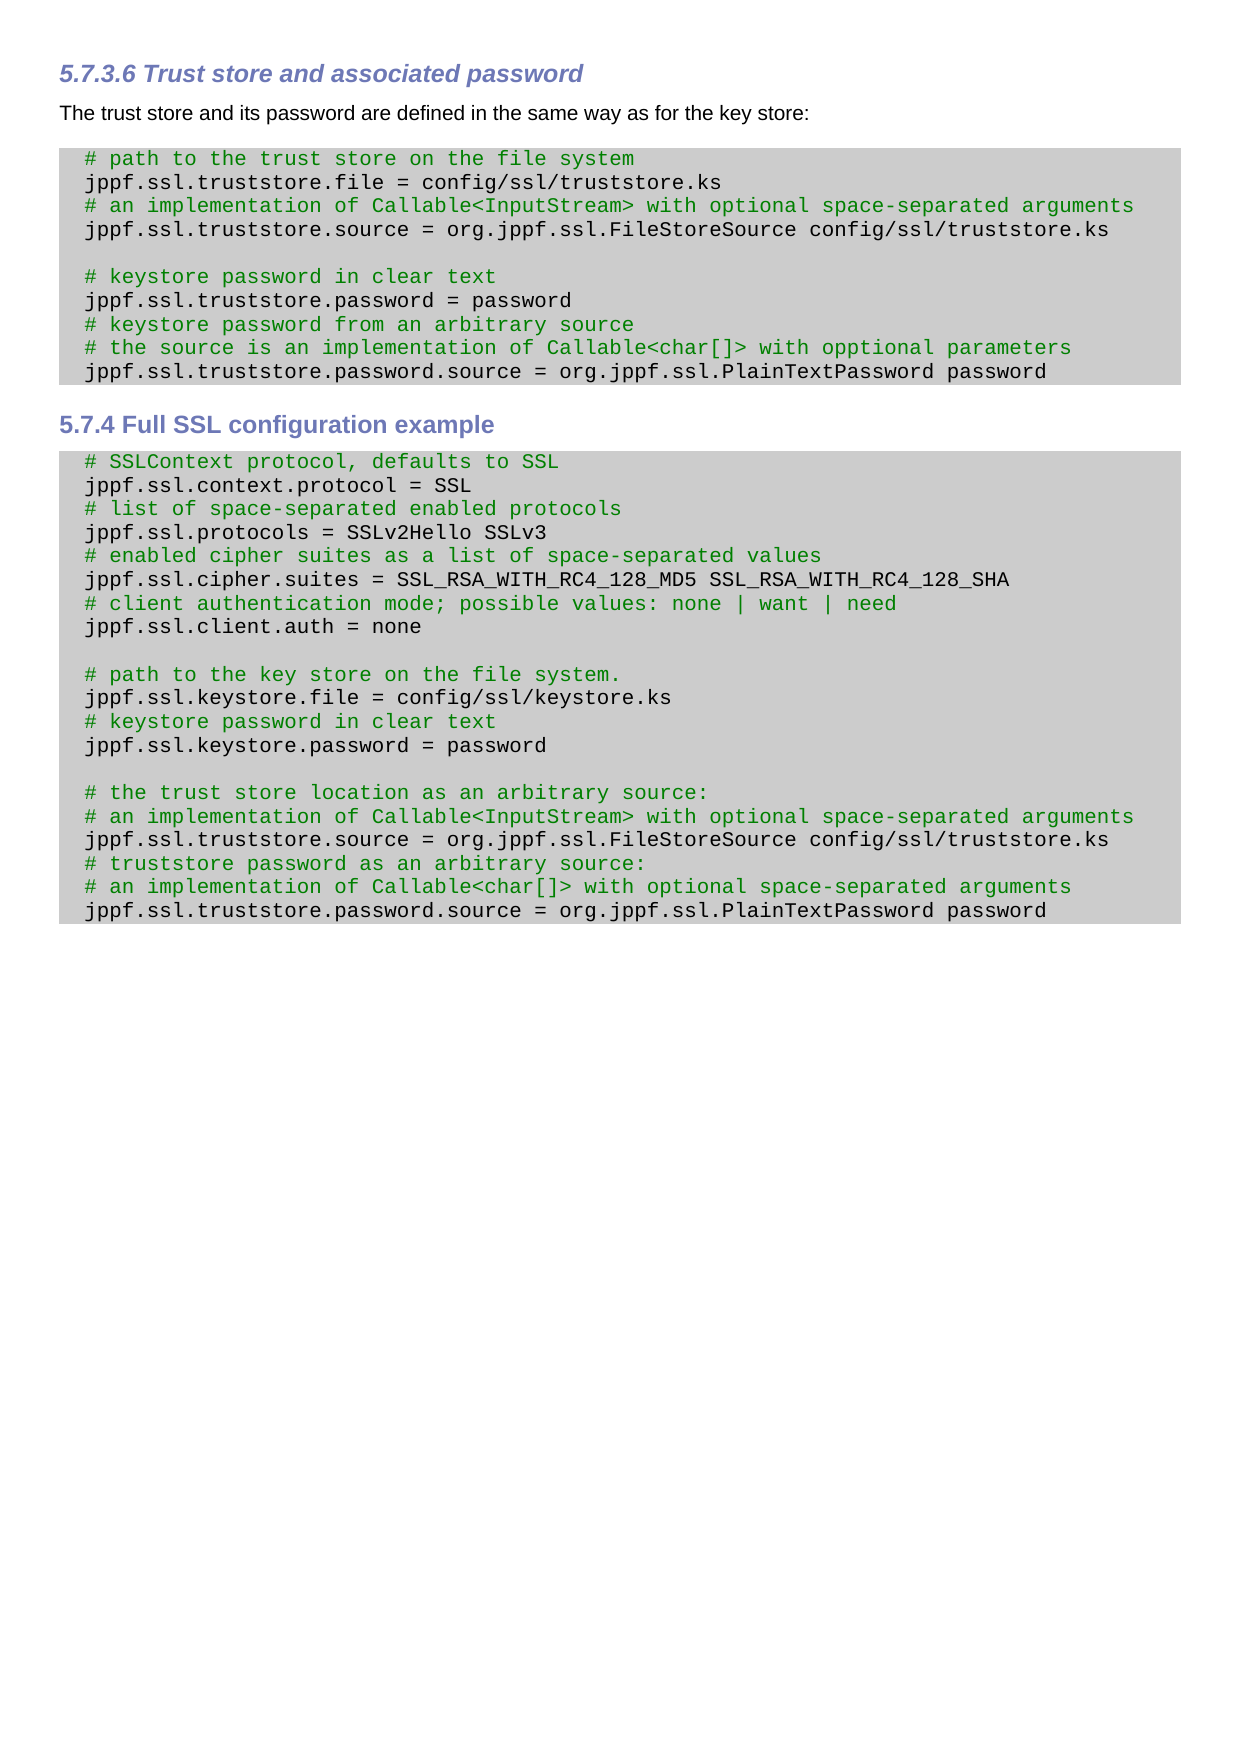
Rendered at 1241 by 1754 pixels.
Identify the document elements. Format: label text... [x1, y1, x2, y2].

text jppf.ssl.protocols = SSLv2Hello SSLv3 [59, 522, 1181, 546]
subtitle Full SSL configuration example [59, 410, 1181, 438]
text # keystore password in clear text [59, 266, 1181, 290]
text # the source is an implementation of Callable<char[]> with opptional parameters [59, 337, 1181, 361]
subtitle Trust store and associated password [59, 59, 1181, 88]
text # path to the trust store on the file system [59, 148, 1181, 172]
text # an implementation of Callable<InputStream> with optional space-separated arguments [59, 806, 1181, 829]
text # an implementation of Callable<char[]> with optional space-separated arguments [59, 877, 1181, 900]
text # enabled cipher suites as a list of space-separated values [59, 546, 1181, 569]
text jppf.ssl.truststore.file = config/ssl/truststore.ks [59, 172, 1181, 196]
text # keystore password in clear text [59, 711, 1181, 735]
text The trust store and its password are defined in the same way as for the key store: [59, 100, 1181, 124]
text jppf.ssl.truststore.password.source = org.jppf.ssl.PlainTextPassword password [59, 900, 1181, 924]
text jppf.ssl.truststore.source = org.jppf.ssl.FileStoreSource config/ssl/truststore.ks [59, 829, 1181, 853]
text # the trust store location as an arbitrary source: [59, 782, 1181, 806]
text jppf.ssl.keystore.file = config/ssl/keystore.ks [59, 687, 1181, 711]
text jppf.ssl.truststore.password = password [59, 290, 1181, 314]
text jppf.ssl.truststore.source = org.jppf.ssl.FileStoreSource config/ssl/truststore.ks [59, 219, 1181, 243]
text # truststore password as an arbitrary source: [59, 853, 1181, 877]
text jppf.ssl.cipher.suites = SSL_RSA_WITH_RC4_128_MD5 SSL_RSA_WITH_RC4_128_SHA [59, 569, 1181, 593]
text # list of space-separated enabled protocols [59, 498, 1181, 522]
text # SSLContext protocol, defaults to SSL [59, 451, 1181, 474]
text jppf.ssl.client.auth = none [59, 616, 1181, 640]
text jppf.ssl.context.protocol = SSL [59, 474, 1181, 498]
text jppf.ssl.truststore.password.source = org.jppf.ssl.PlainTextPassword password [59, 361, 1181, 385]
text # keystore password from an arbitrary source [59, 314, 1181, 337]
text # path to the key store on the file system. [59, 664, 1181, 687]
text # client authentication mode; possible values: none | want | need [59, 593, 1181, 616]
text jppf.ssl.keystore.password = password [59, 735, 1181, 758]
text # an implementation of Callable<InputStream> with optional space-separated arguments [59, 196, 1181, 219]
